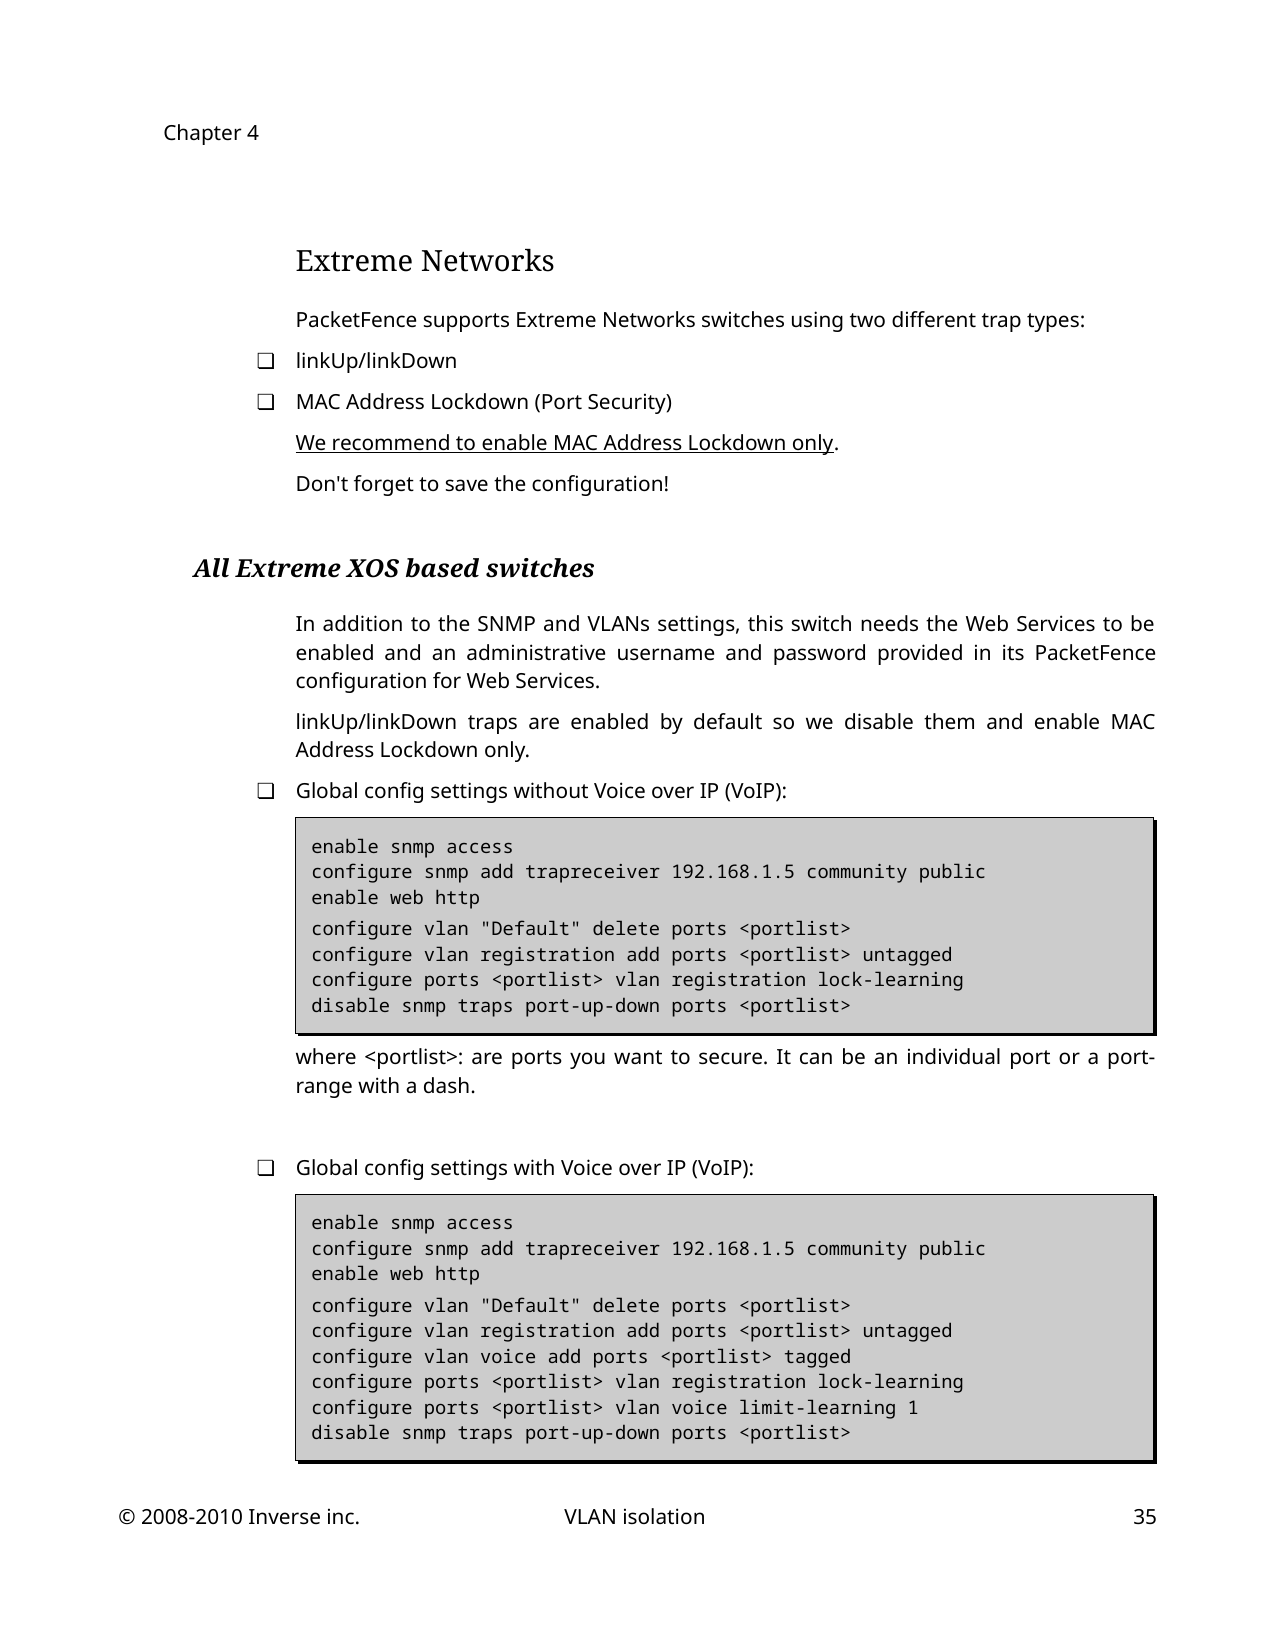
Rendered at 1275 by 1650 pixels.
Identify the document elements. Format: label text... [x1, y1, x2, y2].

list ❏ MAC Address Lockdown (Port Security) [256, 387, 1157, 415]
text PacketFence supports Extreme Networks switches using two different trap types: [295, 305, 1157, 333]
text configure vlan "Default" delete ports <portlist> configure vlan registration add ports <portlist> untagged configure vlan voice add ports <portlist> tagged configure ports <portlist> vlan registration lock-learning configure ports <portlist> vlan voice limit-learning 1 disable snmp traps port-up-down ports <portlist> [296, 1276, 1153, 1460]
text where <portlist>: are ports you want to secure. It can be an individual port or a port-range with a dash. [295, 1042, 1157, 1099]
list ❏ Global config settings without Voice over IP (VoIP): [256, 776, 1157, 805]
text enable snmp access configure snmp add trapreceiver 192.168.1.5 community public enable web http [296, 818, 1153, 900]
subtitle All Extreme XOS based switches [156, 551, 1157, 584]
subtitle Extreme Networks [295, 241, 1157, 280]
text In addition to the SNMP and VLANs settings, this switch needs the Web Services to be enabled and an administrative username and password provided in its PacketFence configuration for Web Services. [295, 609, 1157, 694]
text We recommend to enable MAC Address Lockdown only. [295, 428, 1157, 456]
text linkUp/linkDown traps are enabled by default so we disable them and enable MAC Address Lockdown only. [295, 707, 1157, 764]
text configure vlan "Default" delete ports <portlist> configure vlan registration add ports <portlist> untagged configure ports <portlist> vlan registration lock-learning disable snmp traps port-up-down ports <portlist> [296, 900, 1153, 1033]
text enable snmp access configure snmp add trapreceiver 192.168.1.5 community public enable web http [296, 1195, 1153, 1276]
list ❏ linkUp/linkDown [256, 346, 1157, 374]
list ❏ Global config settings with Voice over IP (VoIP): [256, 1153, 1157, 1181]
text Don't forget to save the configuration! [295, 469, 1157, 497]
